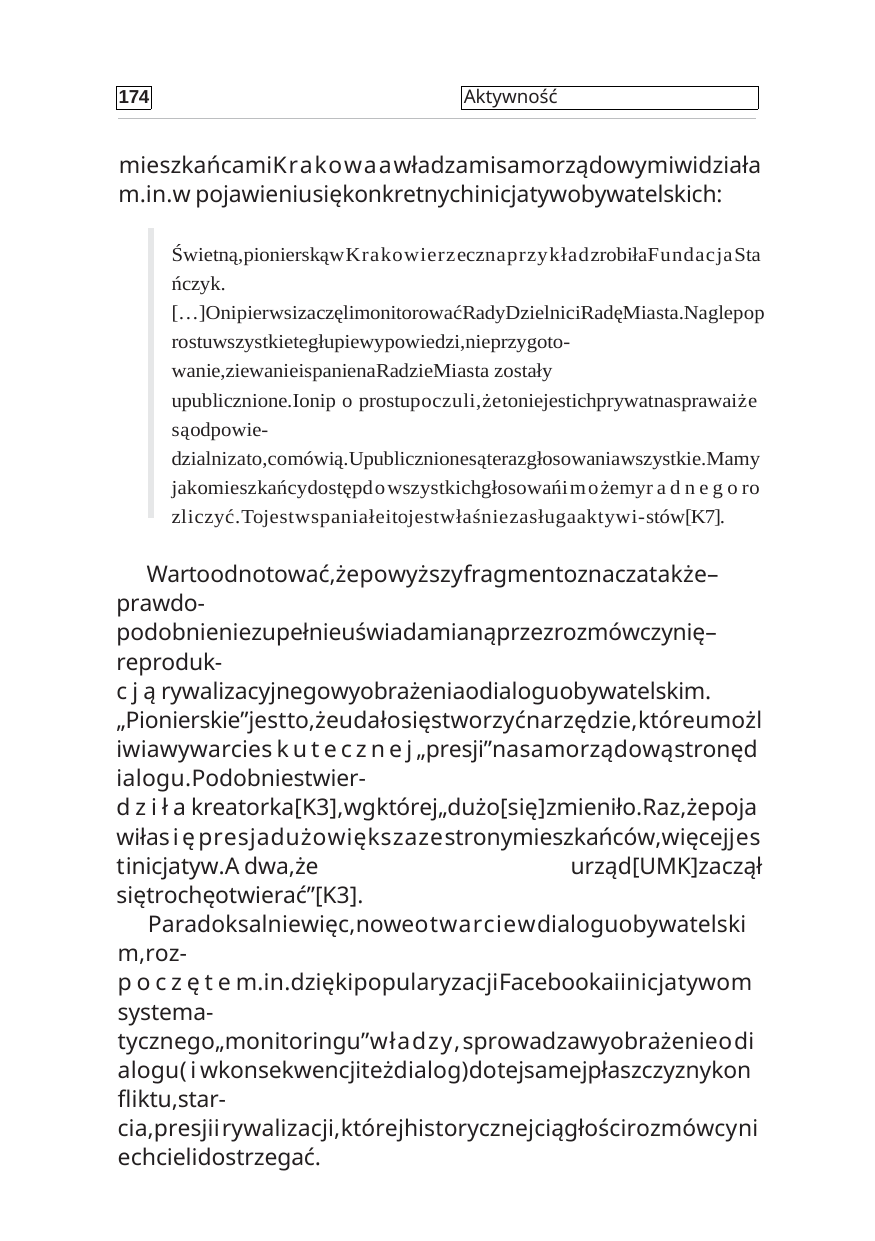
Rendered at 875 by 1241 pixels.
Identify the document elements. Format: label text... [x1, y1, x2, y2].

text Paradoksalniewięc,noweotwarciewdialoguobywatelskim,roz-poczętem.in.dziękipopularyzacjiFacebookaiinicjatywomsystema-tycznego„monitoringu”władzy,sprowadzawyobrażenieodialogu(iwkonsekwencjiteżdialog)dotejsamejpłaszczyznykonfliktu,star-cia,presjiirywalizacji,którejhistorycznejciągłościrozmówcyniechcielidostrzegać. [117, 909, 762, 1172]
text Wartoodnotować,żepowyższyfragmentoznaczatakże–prawdo-podobnieniezupełnieuświadamianąprzezrozmówczynię–reproduk-cjąrywalizacyjnegowyobrażeniaodialoguobywatelskim.„Pionierskie”jestto,żeudałosięstworzyćnarzędzie,któreumożliwiawywarcieskutecznej„presji”nasamorządowąstronędialogu.Podobniestwier-dziłakreatorka[K3],wgktórej„dużo[się]zmieniło.Raz,żepojawiłasiępresjadużowiększazestronymieszkańców,więcejjestinicjatyw.Adwa,że urząd[UMK]zaczął siętrochęotwierać”[K3]. [116, 559, 762, 909]
text mieszkańcamiKrakowaawładzamisamorządowymiwidziałam.in.wpojawieniusiękonkretnychinicjatywobywatelskich: [118, 150, 765, 208]
text Świetną,pionierskąwKrakowierzecznaprzykładzrobiłaFundacjaStańczyk.[…]OnipierwsizaczęlimonitorowaćRadyDzielniciRadęMiasta.Naglepoprostuwszystkietegłupiewypowiedzi,nieprzygoto-wanie,ziewanieispanienaRadzieMiasta zostały upublicznione.Ionipoprostupoczuli,żetoniejestichprywatnasprawaiżesąodpowie-dzialnizato,comówią.Upublicznionesąterazgłosowaniawszystkie.Mamyjakomieszkańcydostępdowszystkichgłosowańimożemyradnegorozliczyć.Tojestwspaniałeitojestwłaśniezasługaaktywi-stów[K7]. [171, 243, 765, 528]
